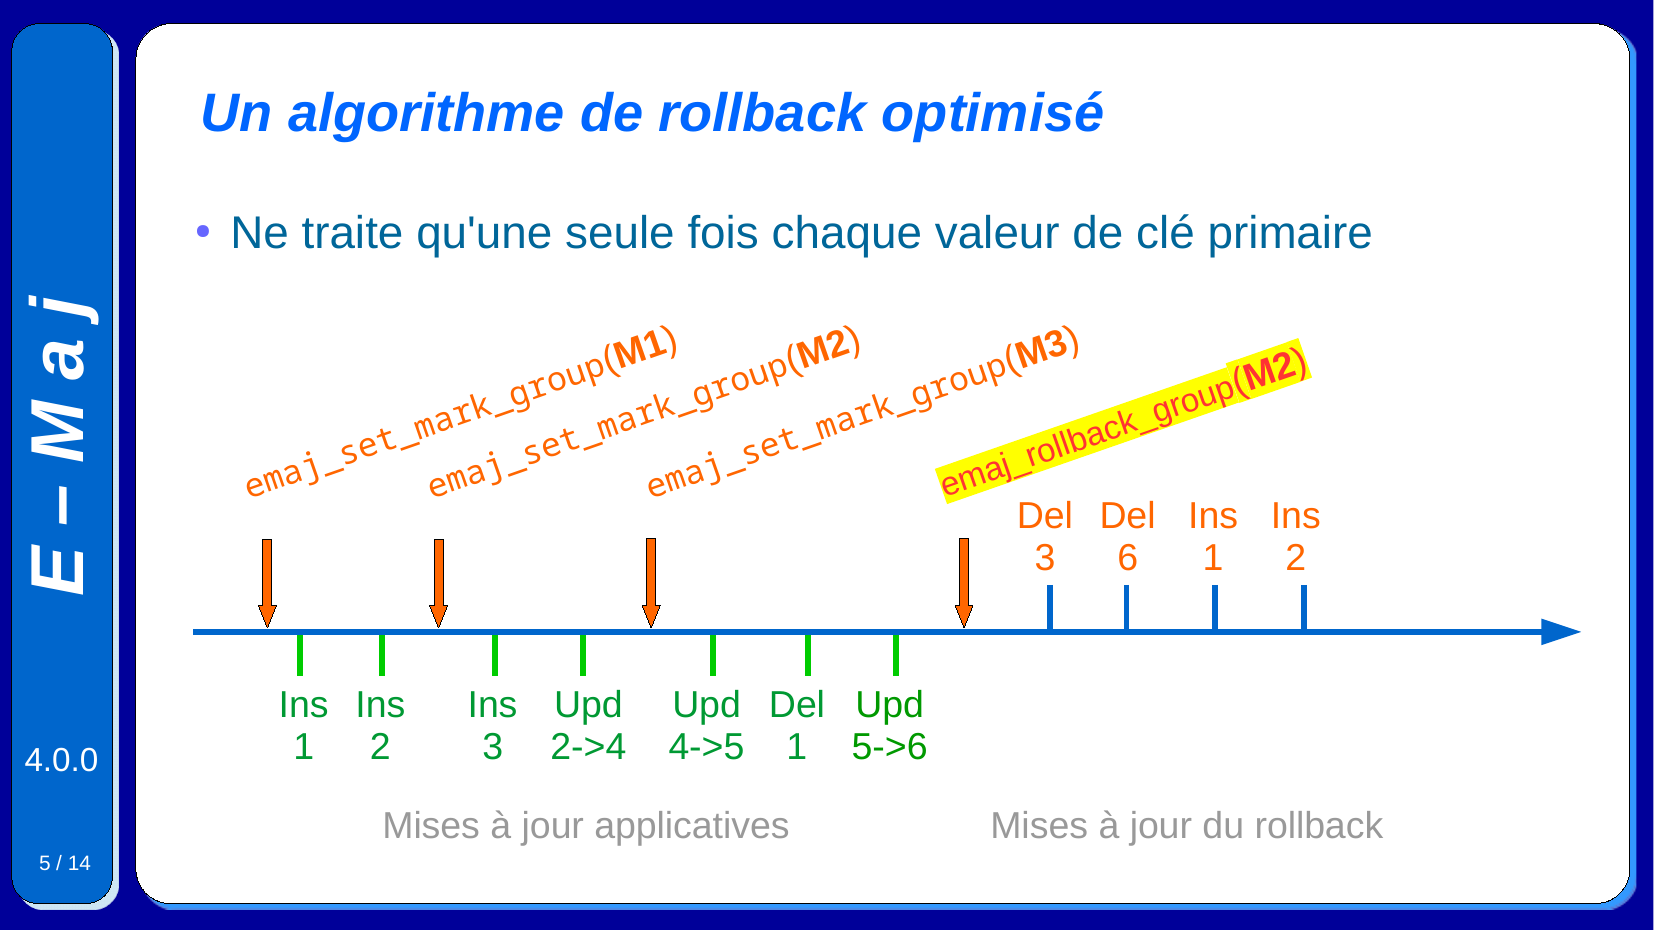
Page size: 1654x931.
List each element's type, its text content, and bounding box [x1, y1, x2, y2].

text_box Ins 2 [1256, 487, 1347, 588]
text_box Ins 1 [1187, 487, 1256, 588]
text_box emaj_set_mark_group(M3) [622, 302, 1105, 530]
text_box Del 1 [779, 676, 836, 777]
text_box Ins 2 [340, 676, 432, 777]
text_box Del 6 [1084, 487, 1187, 588]
text_box Mises à jour applicatives [367, 796, 805, 854]
text_box [955, 538, 973, 628]
text_box Upd 2->4 [535, 676, 653, 777]
text_box emaj_set_mark_group(M2) [403, 302, 887, 530]
text_box [429, 539, 448, 628]
text_box emaj_set_mark_group(M1) [220, 302, 700, 530]
text_box [258, 539, 277, 628]
text_box Ins 3 [452, 676, 535, 777]
text_box [642, 538, 661, 628]
text_box Upd 4->5 [653, 676, 779, 777]
text_box Upd 5->6 [836, 676, 962, 777]
text_box Ins 1 [263, 676, 340, 777]
list Ne traite qu'une seule fois chaque valeur de clé primaire [177, 206, 1587, 827]
text_box Mises à jour du rollback [975, 796, 1399, 854]
text_box Del 3 [1002, 487, 1084, 588]
text_box emaj_rollback_group(M2) [917, 313, 1369, 530]
title Un algorithme de rollback optimisé [200, 34, 1575, 191]
